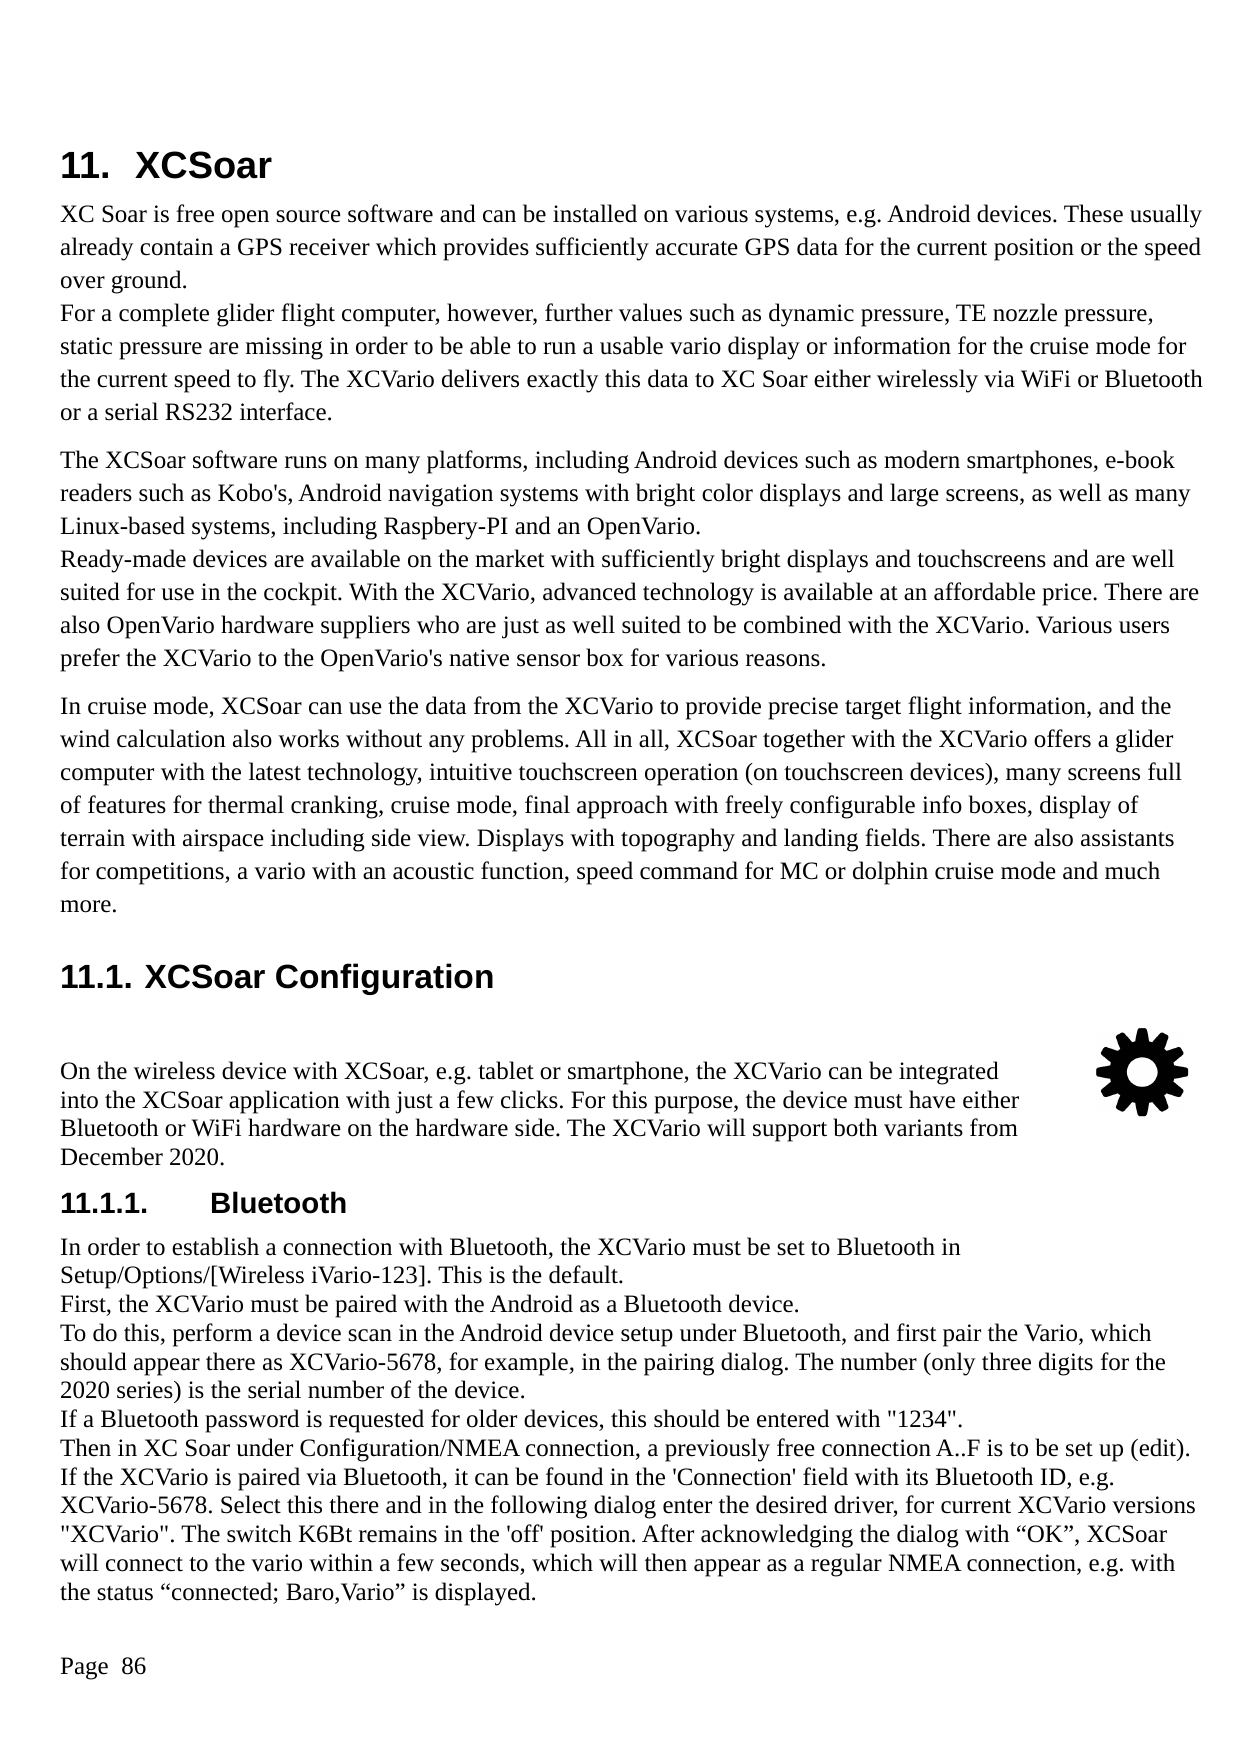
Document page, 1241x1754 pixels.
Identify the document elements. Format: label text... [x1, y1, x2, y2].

picture [1096, 1027, 1189, 1117]
text In cruise mode, XCSoar can use the data from the XCVario to provide precise target flight information, and the wind calculation also works without any problems. All in all, XCSoar together with the XCVario offers a glider computer with the latest technology, intuitive touchscreen operation (on touchscreen devices), many screens full of features for thermal cranking, cruise mode, final approach with freely configurable info boxes, display of terrain with airspace including side view. Displays with topography and landing fields. There are also assistants for competitions, a vario with an acoustic function, speed command for MC or dolphin cruise mode and much more. [60, 691, 1207, 918]
text XC Soar is free open source software and can be installed on various systems, e.g. Android devices. These usually already contain a GPS receiver which provides sufficiently accurate GPS data for the current position or the speed over ground. For a complete glider flight computer, however, further values ​​such as dynamic pressure, TE nozzle pressure, static pressure are missing in order to be able to run a usable vario display or information for the cruise mode for the current speed to fly. The XCVario delivers exactly this data to XC Soar either wirelessly via WiFi or Bluetooth or a serial RS232 interface. [60, 199, 1207, 426]
subtitle Bluetooth [60, 1186, 1207, 1219]
subtitle XCSoar Configuration [60, 957, 1207, 996]
text In order to establish a connection with Bluetooth, the XCVario must be set to Bluetooth in Setup/Options/[Wireless iVario-123]. This is the default. First, the XCVario must be paired with the Android as a Bluetooth device. To do this, perform a device scan in the Android device setup under Bluetooth, and first pair the Vario, which should appear there as XCVario-5678, for example, in the pairing dialog. The number (only three digits for the 2020 series) is the serial number of the device. If a Bluetooth password is requested for older devices, this should be entered with "1234". Then in XC Soar under Configuration/NMEA connection, a previously free connection A..F is to be set up (edit). If the XCVario is paired via Bluetooth, it can be found in the 'Connection' field with its Bluetooth ID, e.g. XCVario-5678. Select this there and in the following dialog enter the desired driver, for current XCVario versions "XCVario". The switch K6Bt remains in the 'off' position. After acknowledging the dialog with “OK”, XCSoar will connect to the vario within a few seconds, which will then appear as a regular NMEA connection, e.g. with the status “connected; Baro,Vario” is displayed. [60, 1232, 1207, 1606]
text On the wireless device with XCSoar, e.g. tablet or smartphone, the XCVario can be integrated into the XCSoar application with just a few clicks. For this purpose, the device must have either Bluetooth or WiFi hardware on the hardware side. The XCVario will support both variants from December 2020. [60, 1056, 1207, 1171]
subtitle XCSoar [60, 143, 1207, 187]
text The XCSoar software runs on many platforms, including Android devices such as modern smartphones, e-book readers such as Kobo's, Android navigation systems with bright color displays and large screens, as well as many Linux-based systems, including Raspbery-PI and an OpenVario. Ready-made devices are available on the market with sufficiently bright displays and touchscreens and are well suited for use in the cockpit. With the XCVario, advanced technology is available at an affordable price. There are also OpenVario hardware suppliers who are just as well suited to be combined with the XCVario. Various users prefer the XCVario to the OpenVario's native sensor box for various reasons. [60, 445, 1207, 672]
